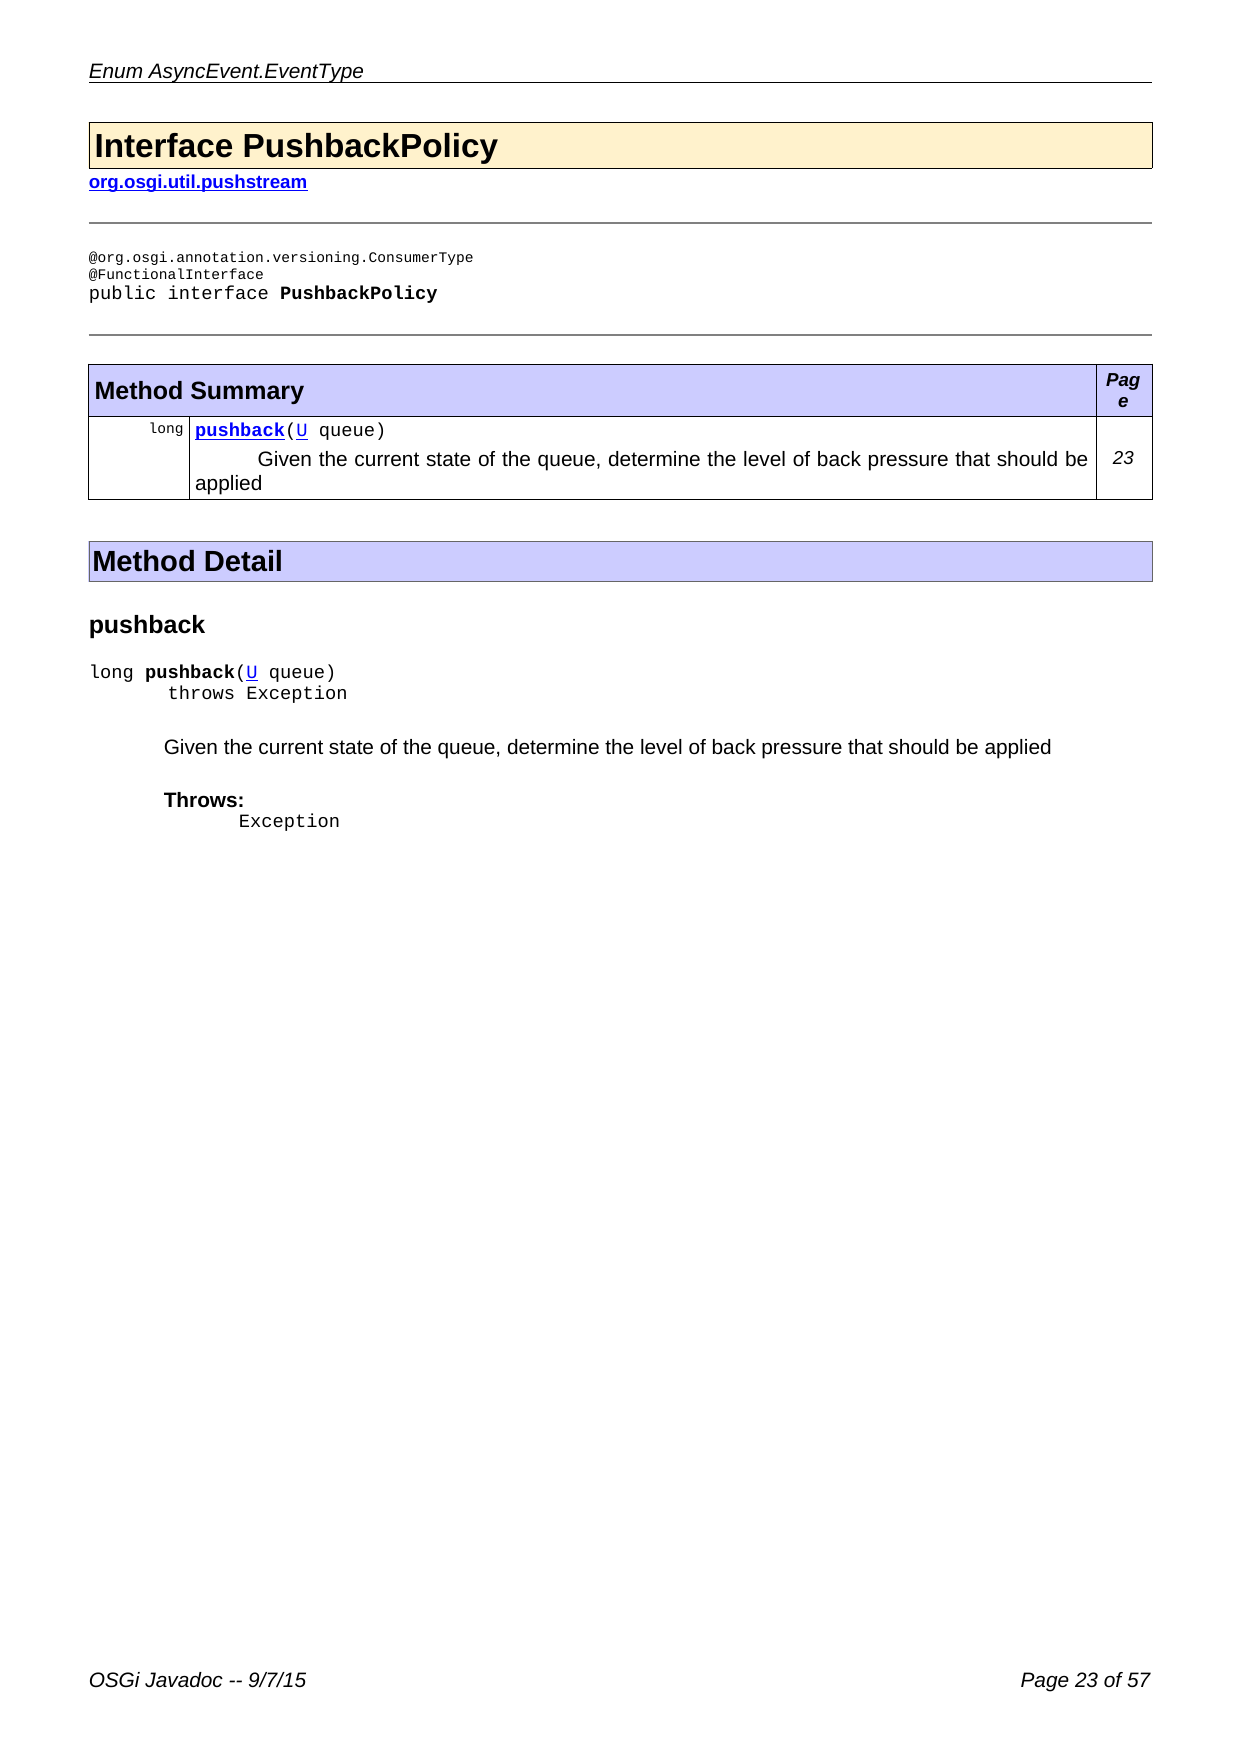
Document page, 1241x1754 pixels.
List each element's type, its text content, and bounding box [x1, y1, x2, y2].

table_cell 23 [1097, 417, 1152, 499]
table_cell pushback(U queue) Given the current state of the queue, determine the level of back pressure that should be applied [190, 417, 1096, 499]
table_header Method Summary [89, 365, 1096, 416]
text long pushback(U queue) throws Exception [88, 663, 1152, 705]
table_header Page [1097, 365, 1152, 416]
subtitle Interface PushbackPolicy [90, 123, 1152, 168]
text Given the current state of the queue, determine the level of back pressure that should be applied [163, 734, 1152, 758]
text Throws: [163, 788, 1152, 812]
subtitle pushback [88, 610, 1152, 639]
table_cell long [89, 417, 189, 499]
subtitle Method Detail [90, 542, 1152, 581]
text Exception [238, 812, 1152, 833]
text org.osgi.util.pushstream [88, 171, 1152, 193]
text @org.osgi.annotation.versioning.ConsumerType @FunctionalInterface public interface PushbackPolicy [88, 250, 1152, 305]
